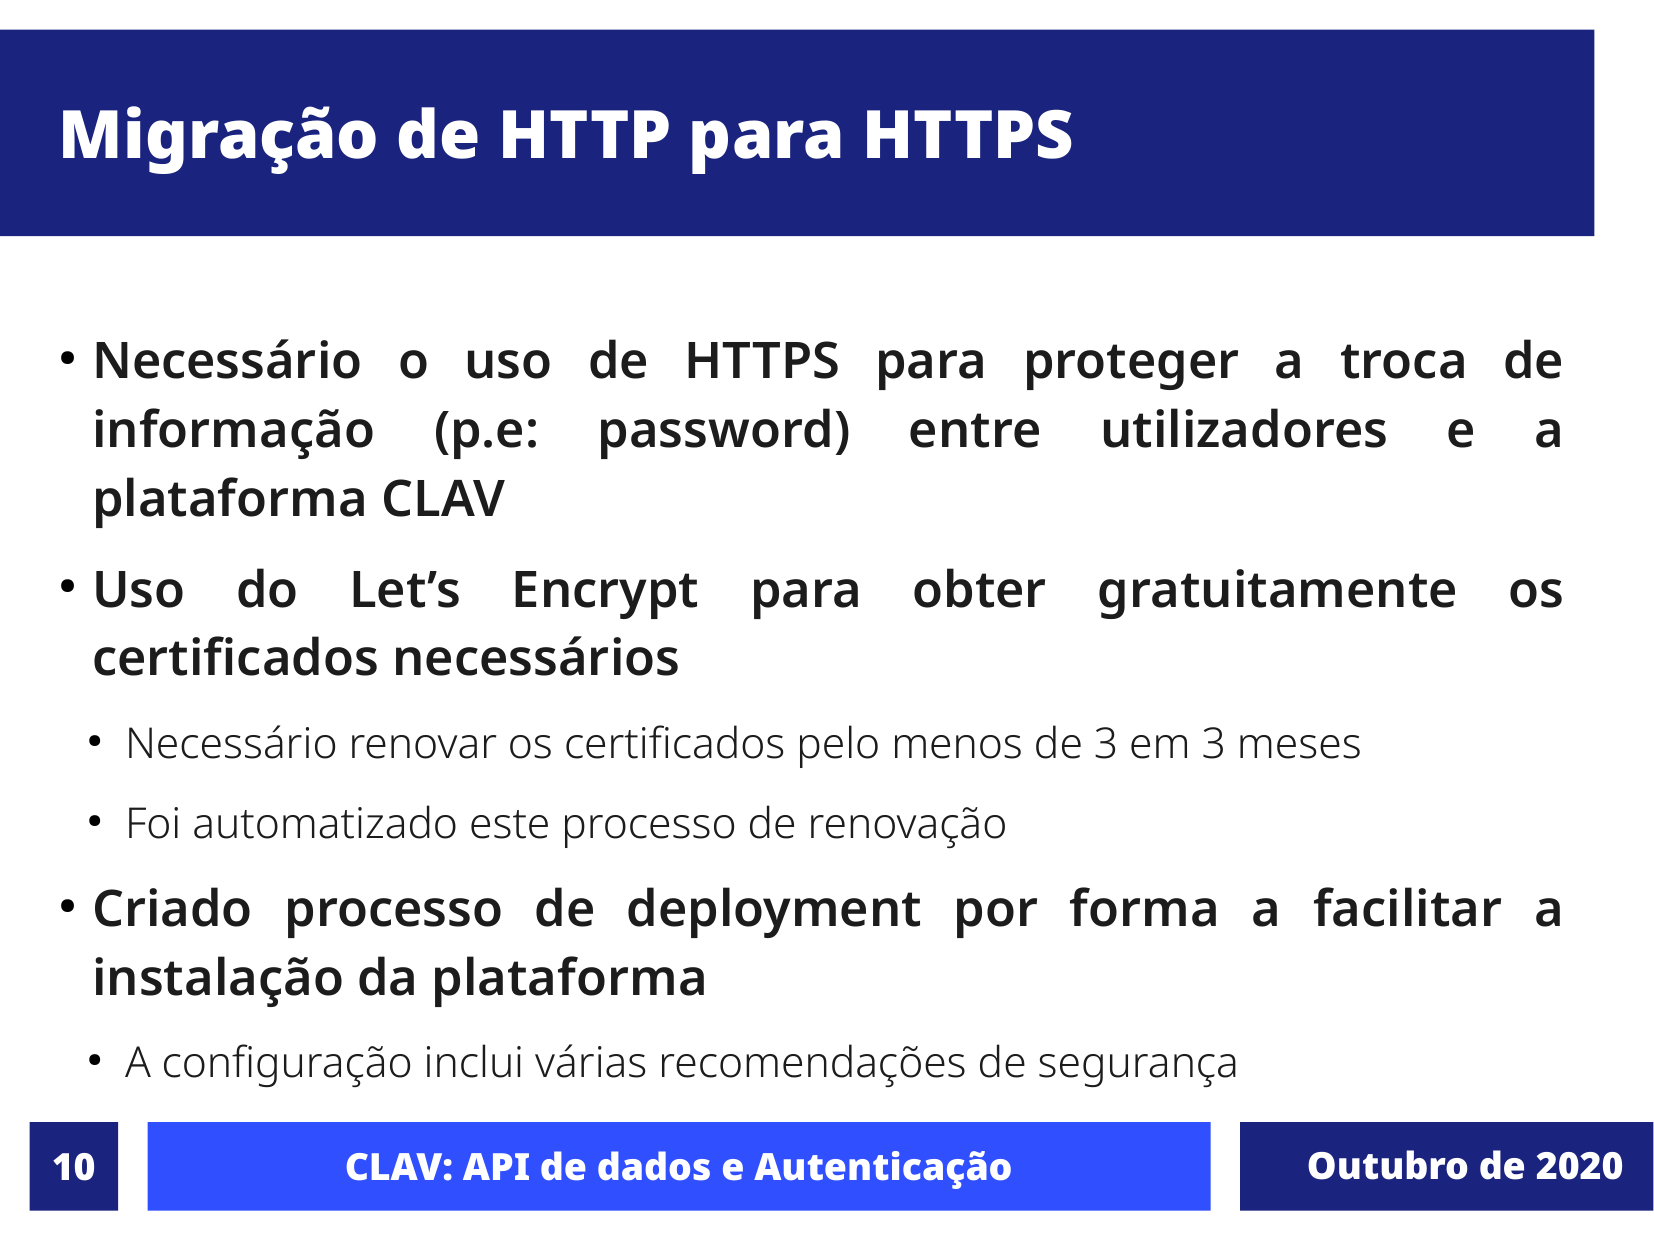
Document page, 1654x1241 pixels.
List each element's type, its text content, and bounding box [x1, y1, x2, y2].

list Necessário o uso de HTTPS para proteger a troca de informação (p.e: password) entre utilizadores e a plataforma CLAV Uso do Let’s Encrypt para obter gratuitamente os certificados necessários Necessário renovar os certificados pelo menos de 3 em 3 meses Foi automatizado este processo de renovação Criado processo de deployment por forma a facilitar a instalação da plataforma A configuração inclui várias recomendações de segurança [59, 324, 1565, 1093]
title Migração de HTTP para HTTPS [59, 59, 1595, 207]
